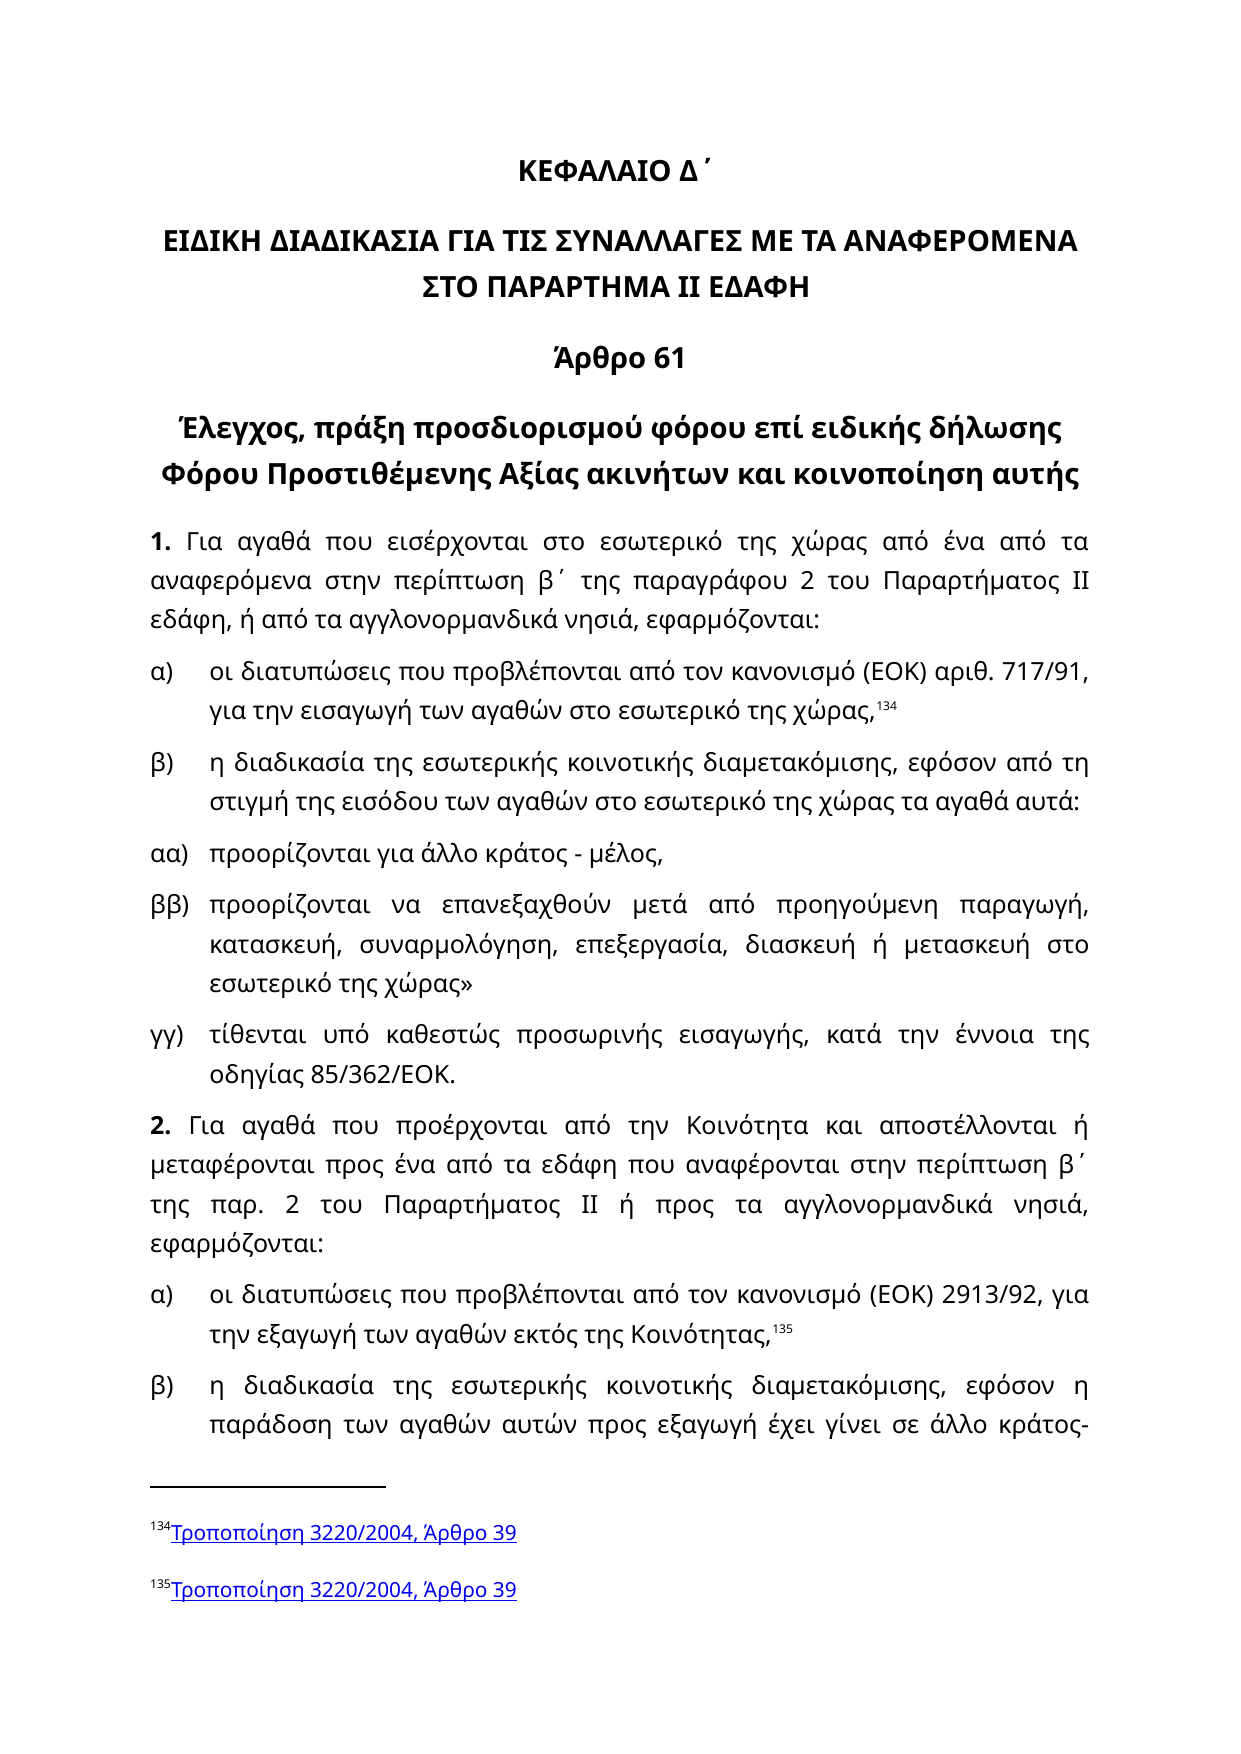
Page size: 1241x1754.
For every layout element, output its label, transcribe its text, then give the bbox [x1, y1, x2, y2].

text 2. Για αγαθά που προέρχονται από την Κοινότητα και αποστέλλονται ή μεταφέρονται προς ένα από τα εδάφη που αναφέρονται στην περίπτωση β΄ της παρ. 2 του Παραρτήματος II ή προς τα αγγλονορμανδικά νησιά, εφαρμόζονται: [150, 1108, 1090, 1259]
list γγ) τίθενται υπό καθεστώς προσωρινής εισαγωγής, κατά την έννοια της οδηγίας 85/362/ΕΟΚ. [150, 1017, 1090, 1090]
text 1. Για αγαθά που εισέρχονται στο εσωτερικό της χώρας από ένα από τα αναφερόμενα στην περίπτωση β΄ της παραγράφου 2 του Παραρτήματος II εδάφη, ή από τα αγγλονορμανδικά νησιά, εφαρμόζονται: [150, 524, 1090, 636]
list β) η διαδικασία της εσωτερικής κοινοτικής διαμετακόμισης, εφόσον από τη στιγμή της εισόδου των αγαθών στο εσωτερικό της χώρας τα αγαθά αυτά: [150, 744, 1090, 818]
list α) οι διατυπώσεις που προβλέπονται από τον κανονισμό (ΕΟΚ) αριθ. 717/91, για την εισαγωγή των αγαθών στο εσωτερικό της χώρας, [150, 654, 1090, 727]
subtitle ΕΙΔΙΚΗ ΔΙΑΔΙΚΑΣΙΑ ΓΙΑ ΤΙΣ ΣΥΝΑΛΛΑΓΕΣ ΜΕ ΤΑ ΑΝΑΦΕΡΟΜΕΝΑ ΣΤΟ ΠΑΡΑΡΤΗΜΑ II ΕΔΑΦΗ [150, 221, 1090, 306]
text Τροποποίηση 3220/2004, Άρθρο 39 [150, 1576, 1090, 1604]
text Τροποποίηση 3220/2004, Άρθρο 39 [150, 1518, 1090, 1546]
subtitle ΚΕΦΑΛΑΙΟ Δ΄ [150, 150, 1090, 190]
subtitle Έλεγχος, πράξη προσδιορισμού φόρου επί ειδικής δήλωσης Φόρου Προστιθέμενης Αξίας ακινήτων και κοινοποίηση αυτής [150, 407, 1090, 493]
list ββ) προορίζονται να επανεξαχθούν μετά από προηγούμενη παραγωγή, κατασκευή, συναρμολόγηση, επεξεργασία, διασκευή ή μετασκευή στο εσωτερικό της χώρας» [150, 887, 1090, 999]
subtitle Άρθρο 61 [150, 337, 1090, 377]
list α) οι διατυπώσεις που προβλέπονται από τον κανονισμό (ΕΟΚ) 2913/92, για την εξαγωγή των αγαθών εκτός της Κοινότητας, [150, 1277, 1090, 1350]
list αα) προορίζονται για άλλο κράτος - μέλος, [150, 835, 1090, 869]
list β) η διαδικασία της εσωτερικής κοινοτικής διαμετακόμισης, εφόσον η παράδοση των αγαθών αυτών προς εξαγωγή έχει γίνει σε άλλο κράτος- [150, 1368, 1090, 1441]
